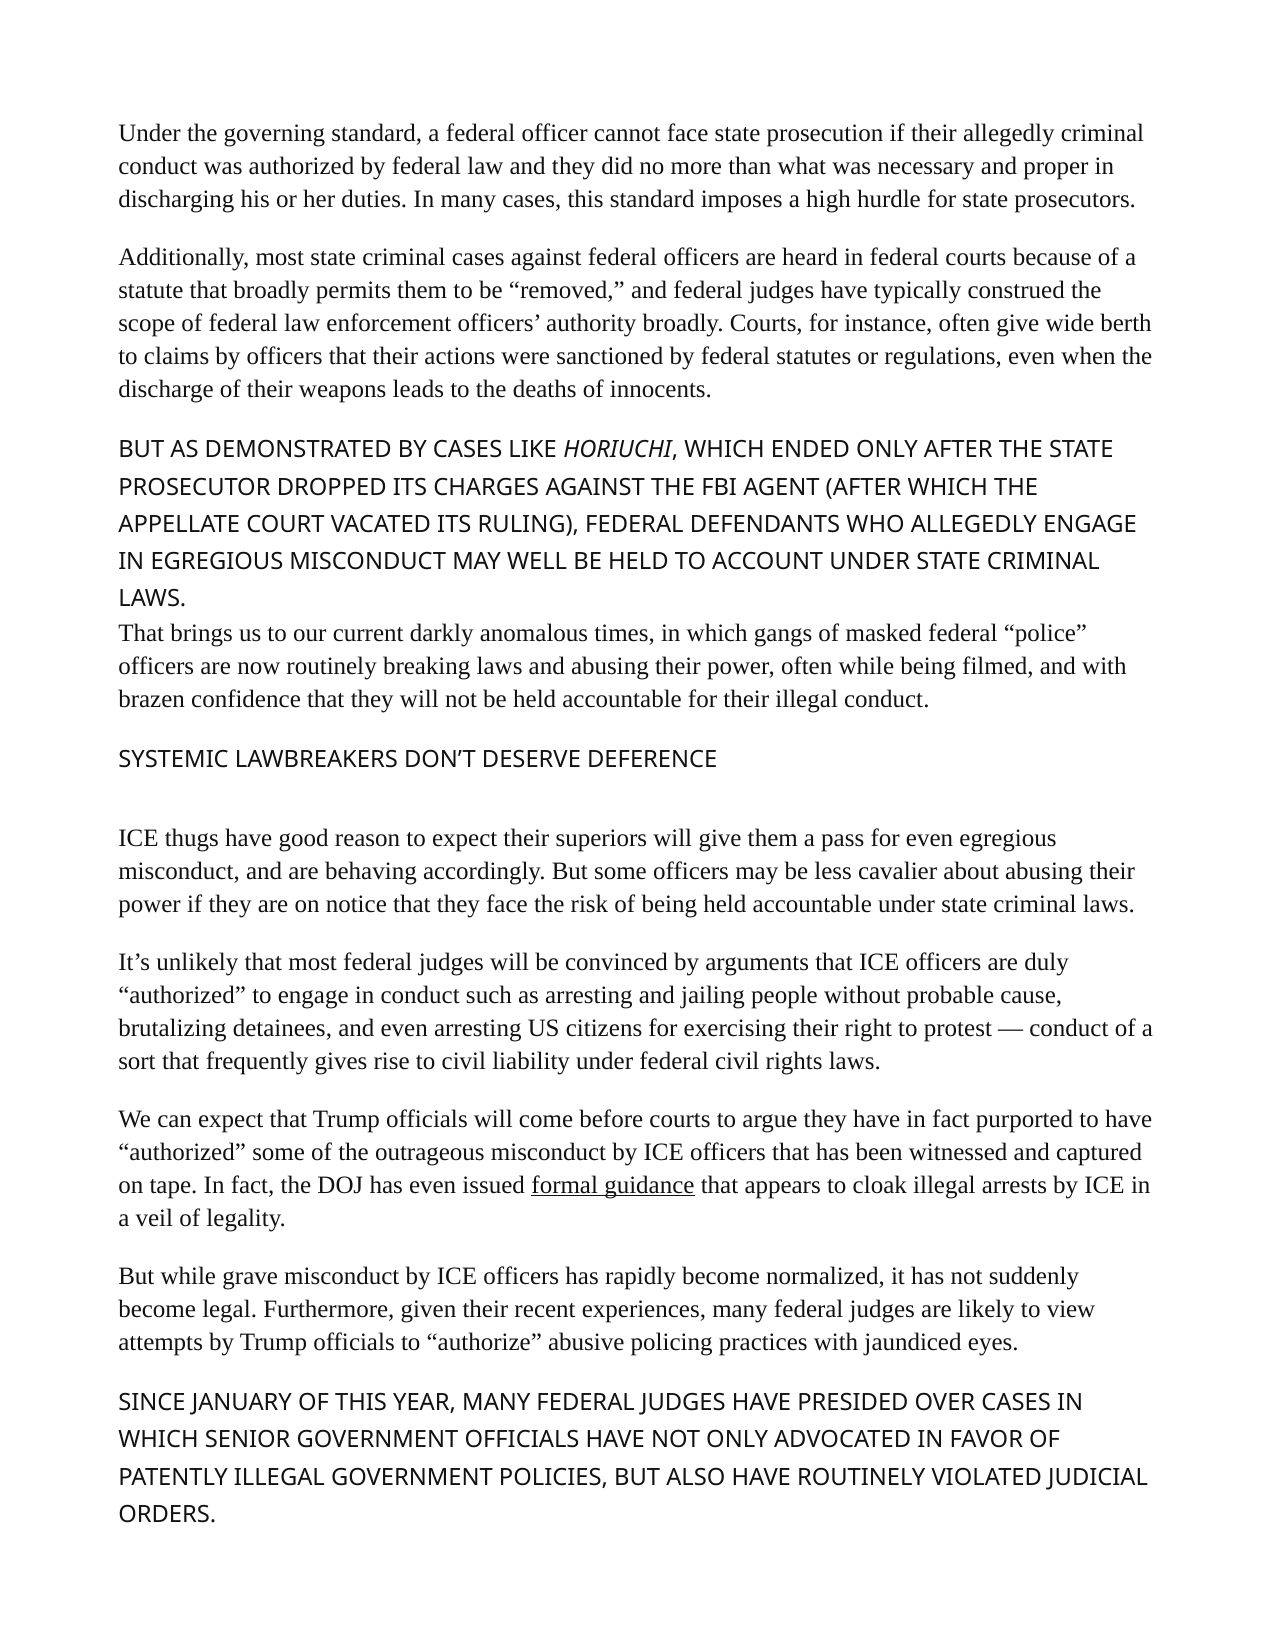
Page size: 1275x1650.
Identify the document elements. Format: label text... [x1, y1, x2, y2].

text But while grave misconduct by ICE officers has rapidly become normalized, it has not suddenly become legal. Furthermore, given their recent experiences, many federal judges are likely to view attempts by Trump officials to “authorize” abusive policing practices with jaundiced eyes. [118, 1261, 1157, 1356]
text Under the governing standard, a federal officer cannot face state prosecution if their allegedly criminal conduct was authorized by federal law and they did no more than what was necessary and proper in discharging his or her duties. In many cases, this standard imposes a high hurdle for state prosecutors. [118, 118, 1157, 213]
text Since January of this year, many federal judges have presided over cases in which senior government officials have not only advocated in favor of patently illegal government policies, but also have routinely violated judicial orders. [118, 1385, 1157, 1529]
subtitle Systemic lawbreakers don’t deserve deference [118, 742, 1157, 775]
text That brings us to our current darkly anomalous times, in which gangs of masked federal “police” officers are now routinely breaking laws and abusing their power, often while being filmed, and with brazen confidence that they will not be held accountable for their illegal conduct. [118, 618, 1157, 713]
text But as demonstrated by cases like Horiuchi, which ended only after the state prosecutor dropped its charges against the FBI agent (after which the appellate court vacated its ruling), federal defendants who allegedly engage in egregious misconduct may well be held to account under state criminal laws. [118, 432, 1157, 613]
text We can expect that Trump officials will come before courts to argue they have in fact purported to have “authorized” some of the outrageous misconduct by ICE officers that has been witnessed and captured on tape. In fact, the DOJ has even issued formal guidance that appears to cloak illegal arrests by ICE in a veil of legality. [118, 1104, 1157, 1232]
text Additionally, most state criminal cases against federal officers are heard in federal courts because of a statute that broadly permits them to be “removed,” and federal judges have typically construed the scope of federal law enforcement officers’ authority broadly. Courts, for instance, often give wide berth to claims by officers that their actions were sanctioned by federal statutes or regulations, even when the discharge of their weapons leads to the deaths of innocents. [118, 242, 1157, 403]
text ICE thugs have good reason to expect their superiors will give them a pass for even egregious misconduct, and are behaving accordingly. But some officers may be less cavalier about abusing their power if they are on notice that they face the risk of being held accountable under state criminal laws. [118, 823, 1157, 918]
text It’s unlikely that most federal judges will be convinced by arguments that ICE officers are duly “authorized” to engage in conduct such as arresting and jailing people without probable cause, brutalizing detainees, and even arresting US citizens for exercising their right to protest — conduct of a sort that frequently gives rise to civil liability under federal civil rights laws. [118, 947, 1157, 1075]
